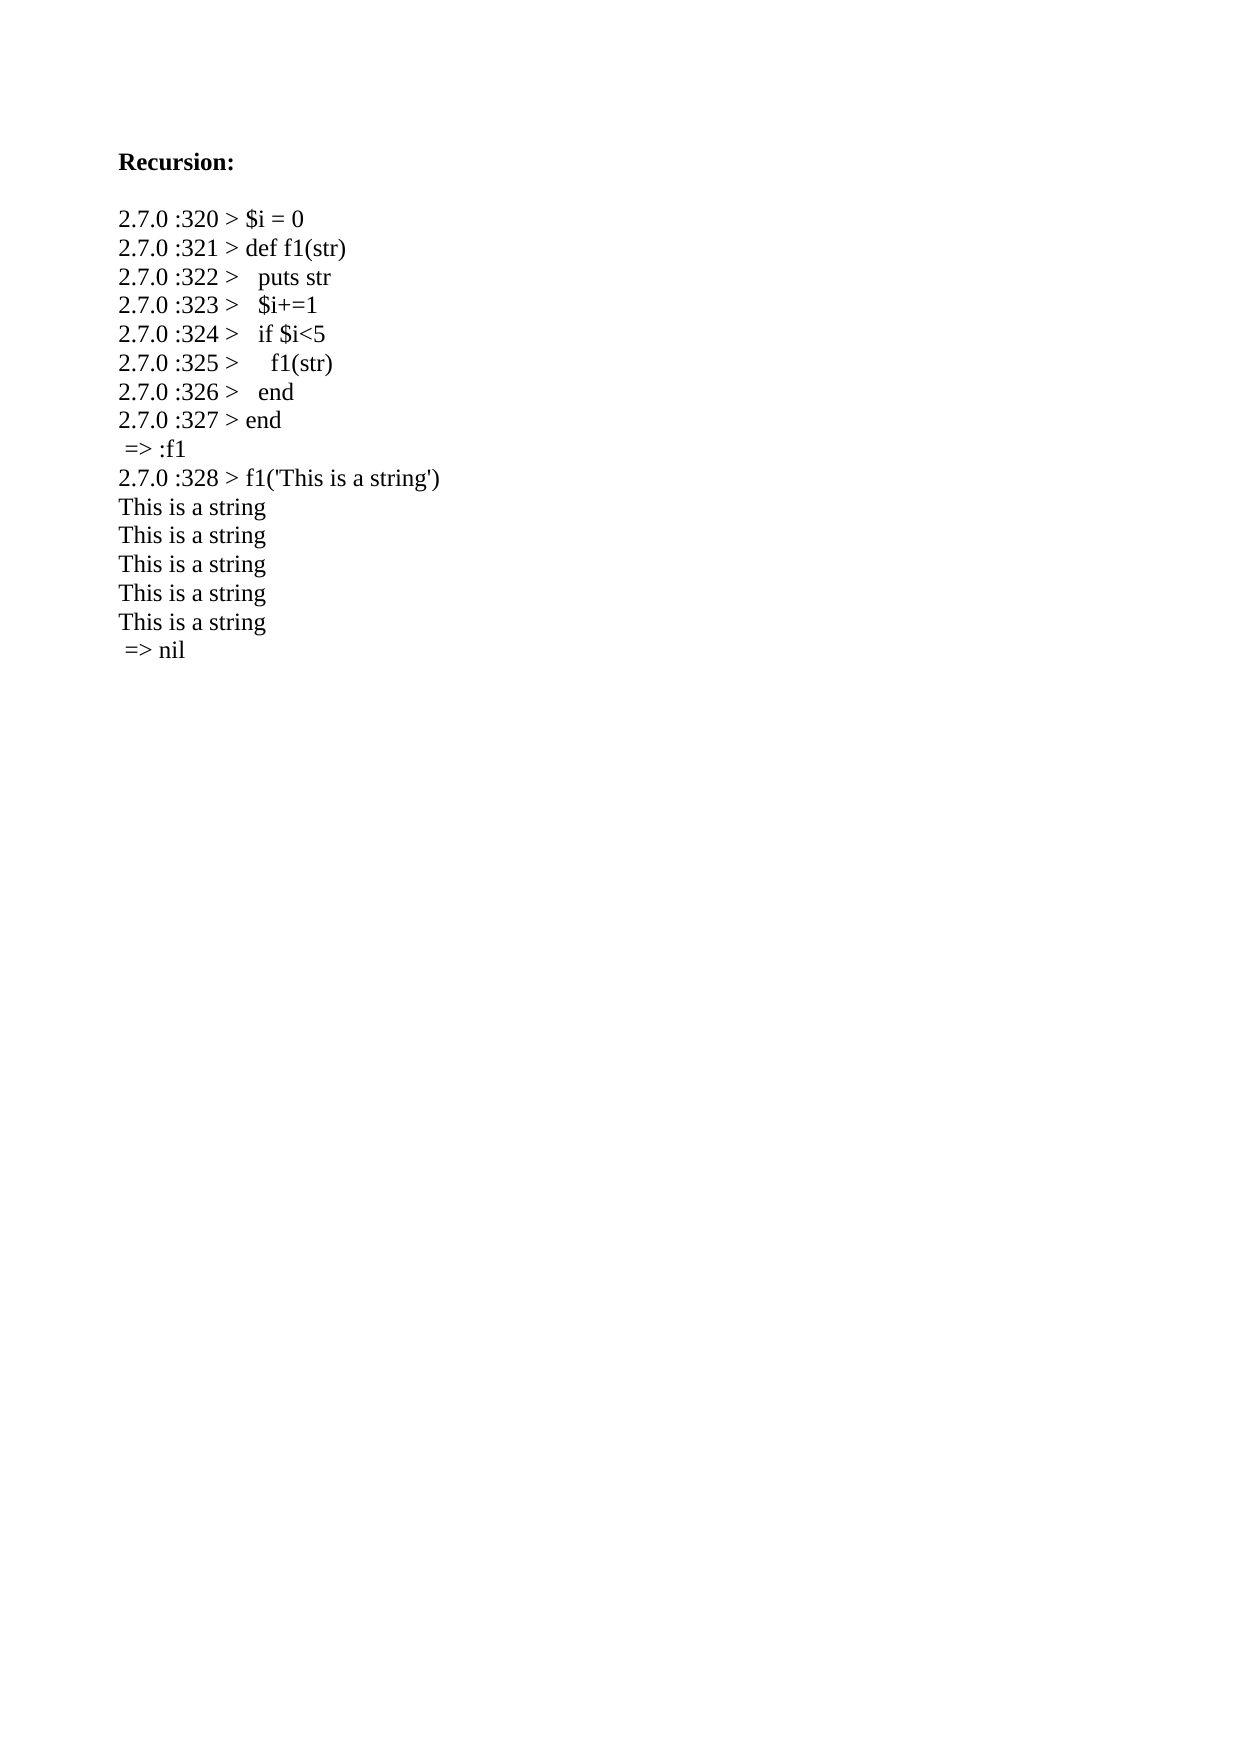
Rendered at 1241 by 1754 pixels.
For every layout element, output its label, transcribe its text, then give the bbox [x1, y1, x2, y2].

text 2.7.0 :324 > if $i<5 [118, 319, 1122, 348]
text This is a string [118, 549, 1122, 578]
text 2.7.0 :327 > end [118, 406, 1122, 434]
text This is a string [118, 521, 1122, 549]
text Recursion: [118, 147, 1122, 176]
text 2.7.0 :322 > puts str [118, 262, 1122, 291]
text 2.7.0 :325 > f1(str) [118, 348, 1122, 377]
text 2.7.0 :323 > $i+=1 [118, 291, 1122, 319]
text 2.7.0 :321 > def f1(str) [118, 233, 1122, 262]
text 2.7.0 :326 > end [118, 377, 1122, 406]
text This is a string [118, 492, 1122, 521]
text => nil [118, 636, 1122, 664]
text This is a string [118, 607, 1122, 636]
text => :f1 [118, 434, 1122, 463]
text 2.7.0 :328 > f1('This is a string') [118, 463, 1122, 492]
text This is a string [118, 578, 1122, 607]
text 2.7.0 :320 > $i = 0 [118, 204, 1122, 233]
